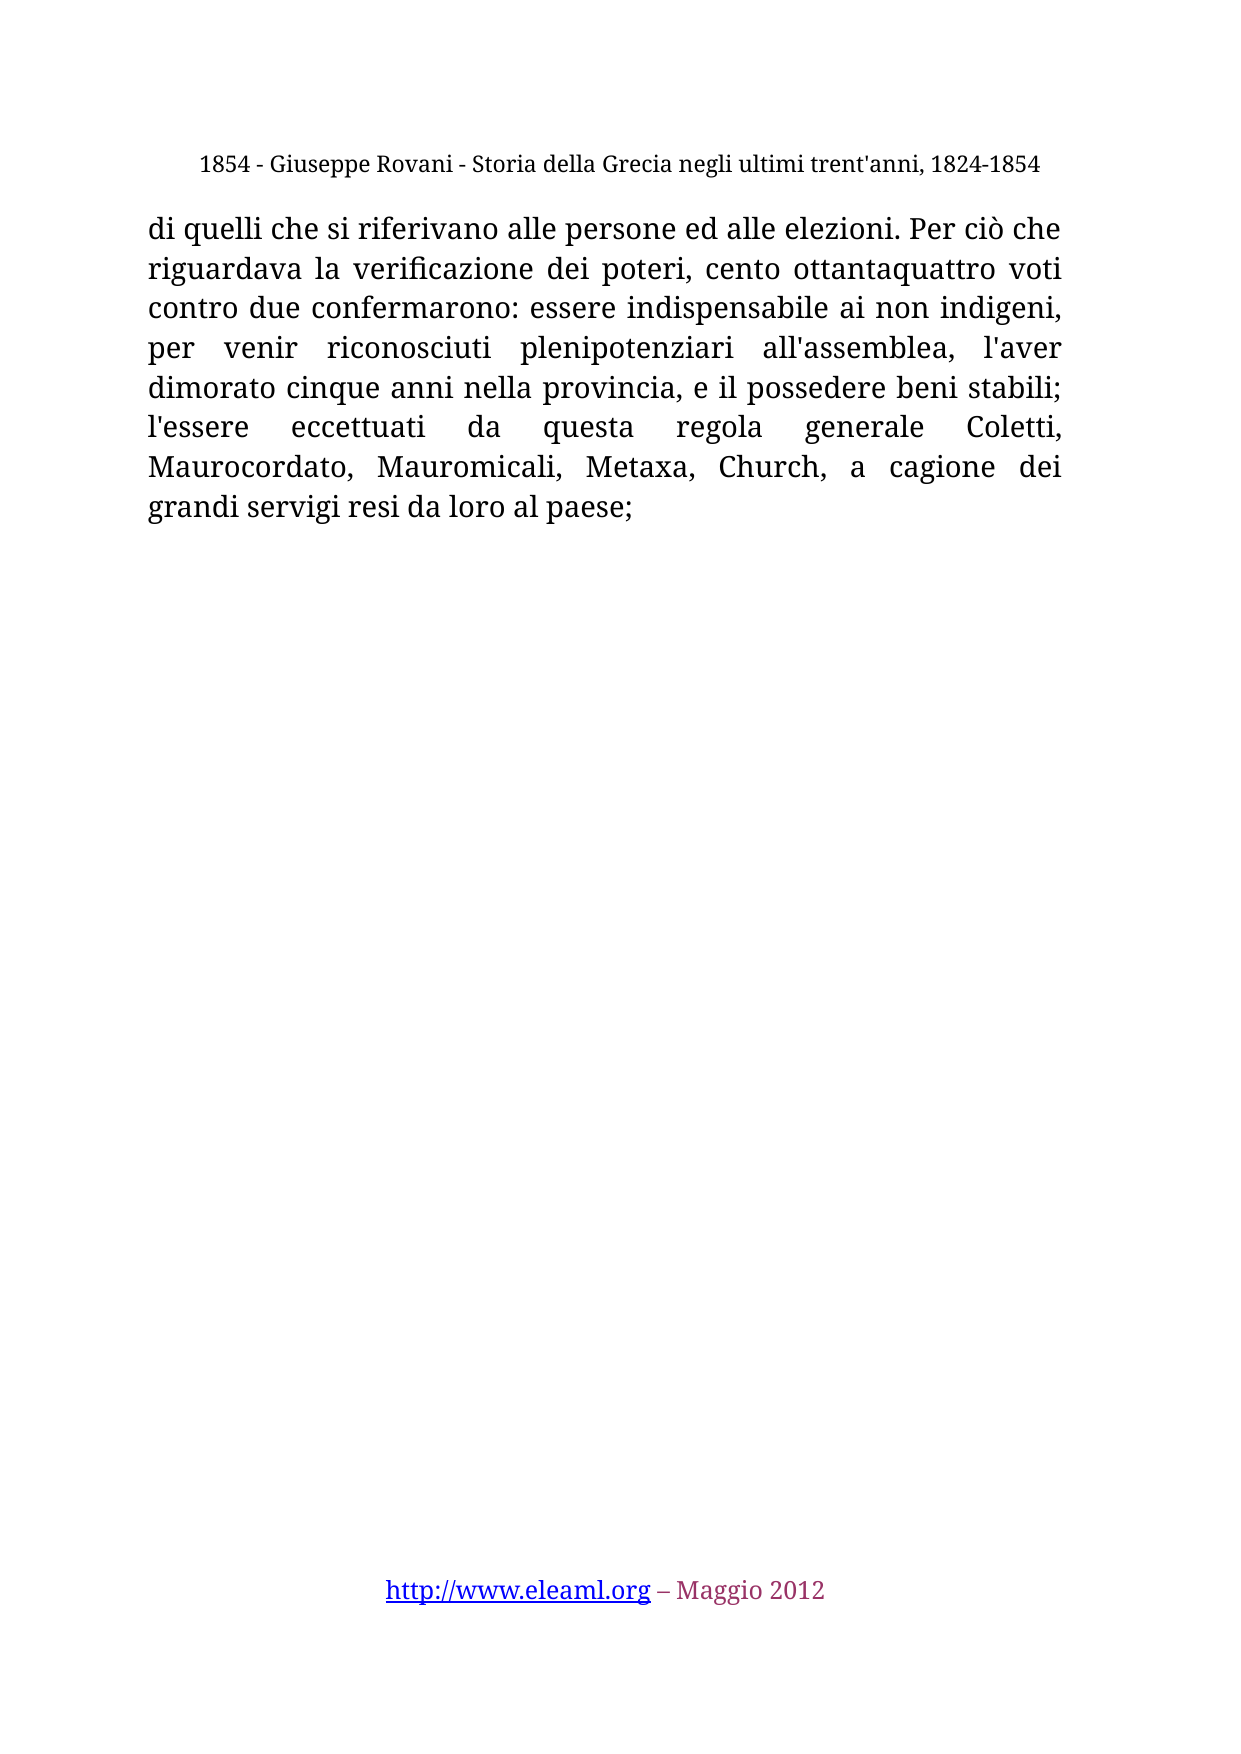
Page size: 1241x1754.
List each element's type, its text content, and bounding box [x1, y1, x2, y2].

text di quelli che si riferivano alle persone ed alle elezioni. Per ciò che riguardava la verificazione dei poteri, cento ottantaquattro voti contro due confermarono: essere indispensabile ai non indigeni, per venir riconosciuti plenipotenziari all'assemblea, l'aver dimorato cinque anni nella provincia, e il possedere beni stabili; l'essere eccettuati da questa regola generale Coletti, Maurocordato, Mauromicali, Metaxa, Church, a cagione dei grandi servigi resi da loro al paese; [148, 208, 1063, 526]
